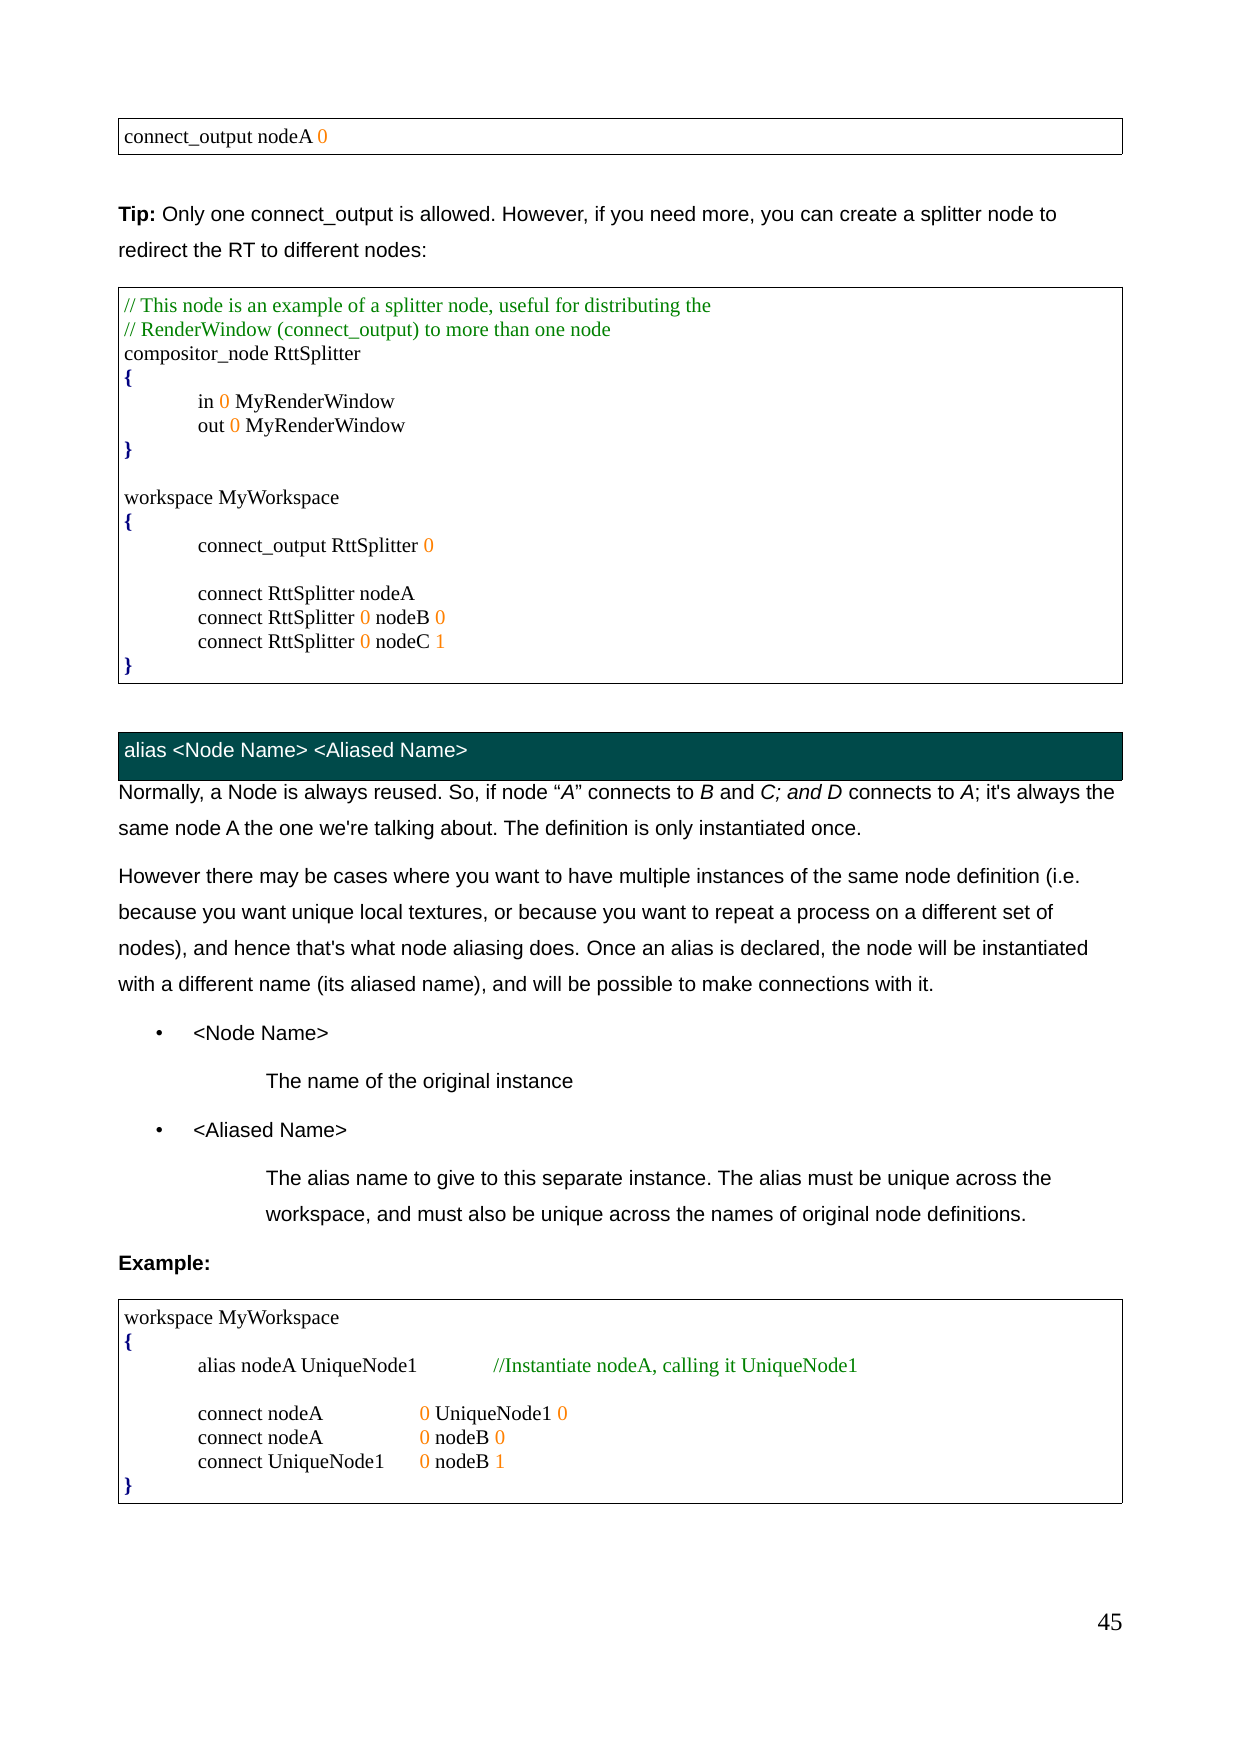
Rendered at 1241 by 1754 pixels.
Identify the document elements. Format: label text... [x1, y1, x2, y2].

table_header workspace MyWorkspace { alias nodeA UniqueNode1 //Instantiate nodeA, calling it UniqueNode1 connect nodeA 0 UniqueNode1 0 connect nodeA 0 nodeB 0 connect UniqueNode1 0 nodeB 1 } [119, 1300, 1122, 1503]
text Normally, a Node is always reused. So, if node “A” connects to B and C; and D connects to A; it's always the same node A the one we're talking about. The definition is only instantiated once. [118, 781, 1122, 840]
list <Node Name> [156, 1021, 1122, 1044]
text The name of the original instance [266, 1069, 1122, 1093]
text The alias name to give to this separate instance. The alias must be unique across the workspace, and must also be unique across the names of original node definitions. [266, 1166, 1122, 1226]
table_header // This node is an example of a splitter node, useful for distributing the // RenderWindow (connect_output) to more than one node compositor_node RttSplitter { in 0 MyRenderWindow out 0 MyRenderWindow } workspace MyWorkspace { connect_output RttSplitter 0 connect RttSplitter nodeA connect RttSplitter 0 nodeB 0 connect RttSplitter 0 nodeC 1 } [119, 288, 1122, 683]
table_header connect_output nodeA 0 [119, 119, 1122, 154]
text Example: [118, 1250, 1122, 1274]
text Tip: Only one connect_output is allowed. However, if you need more, you can create a splitter node to redirect the RT to different nodes: [118, 202, 1122, 262]
text However there may be cases where you want to have multiple instances of the same node definition (i.e. because you want unique local textures, or because you want to repeat a process on a different set of nodes), and hence that's what node aliasing does. Once an alias is declared, the node will be instantiated with a different name (its aliased name), and will be possible to make connections with it. [118, 864, 1122, 996]
list <Aliased Name> [156, 1117, 1122, 1142]
table_header alias <Node Name> <Aliased Name> [119, 733, 1122, 780]
